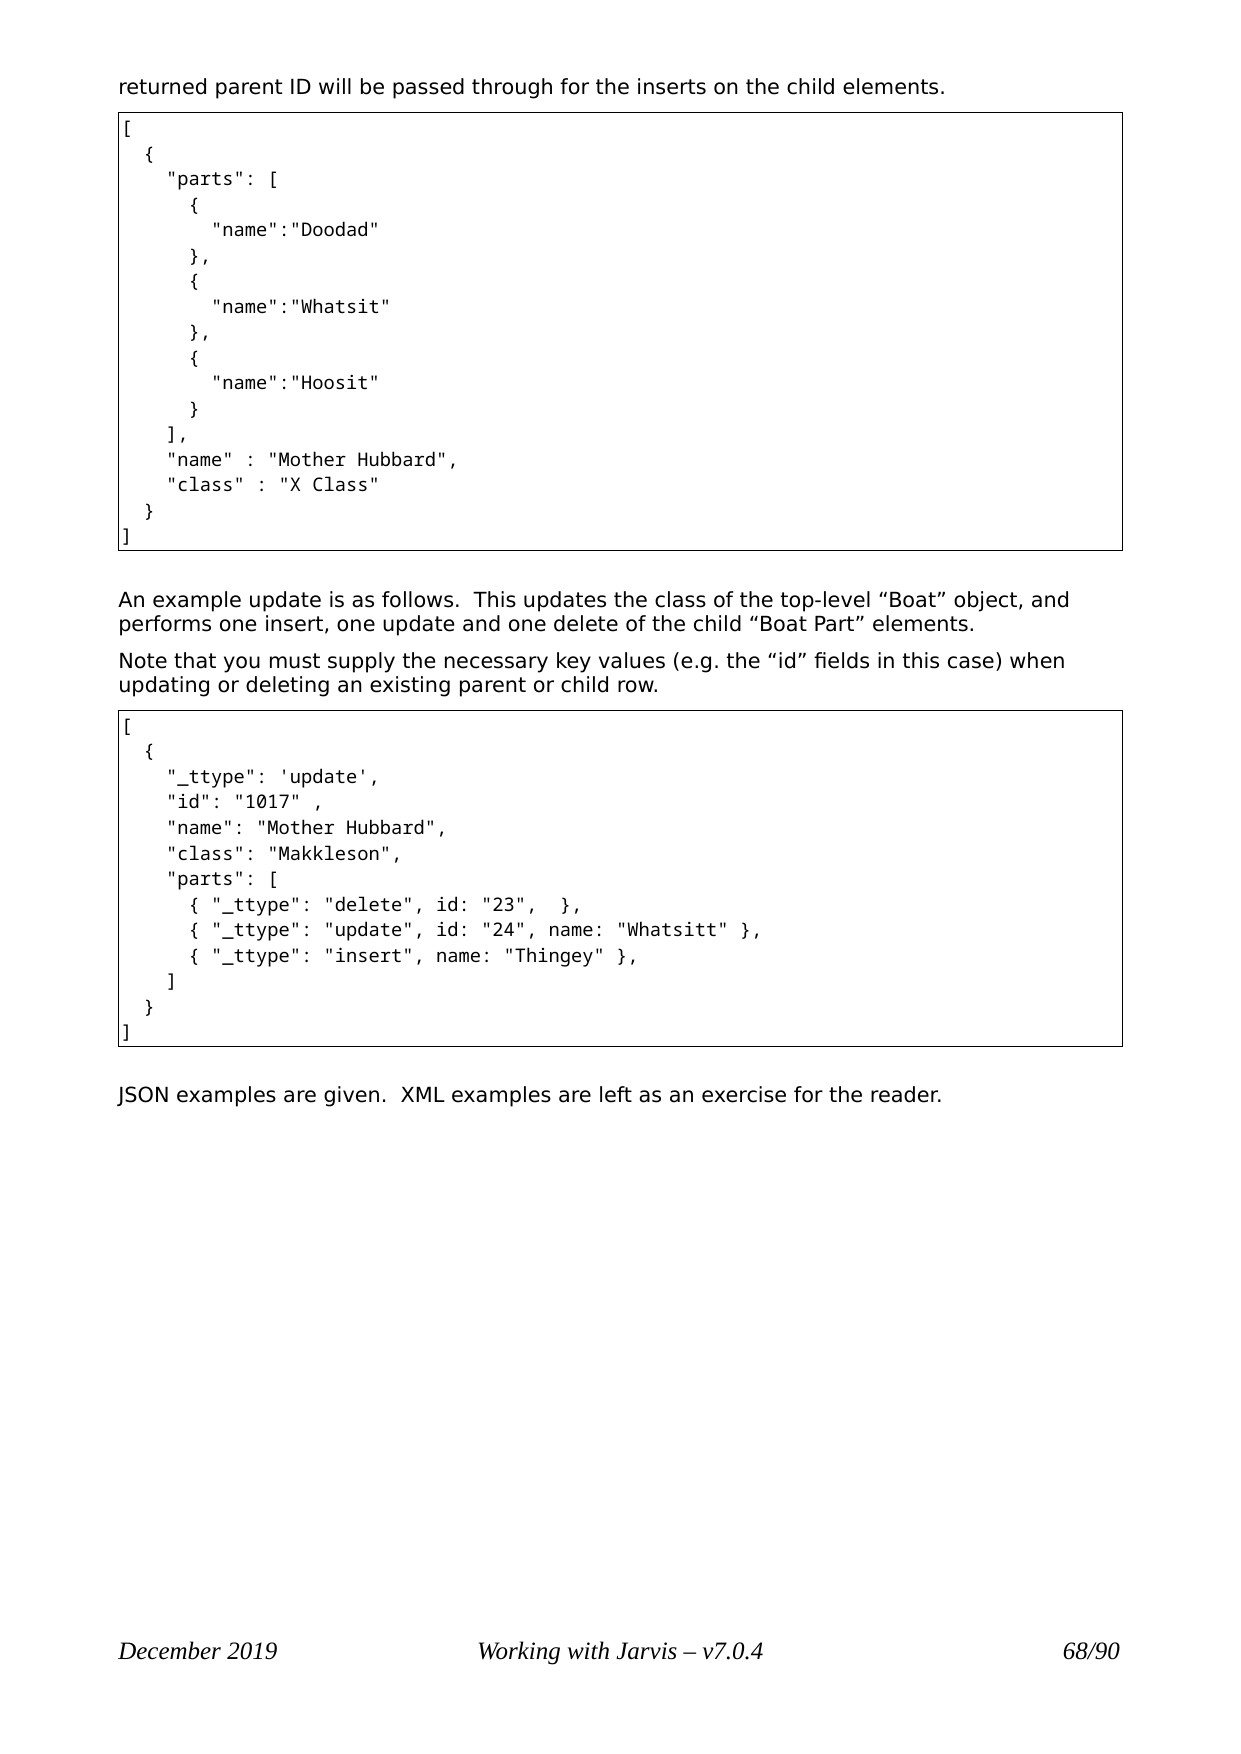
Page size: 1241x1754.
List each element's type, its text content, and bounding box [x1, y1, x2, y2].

text An example update is as follows. This updates the class of the top-level “Boat” object, and performs one insert, one update and one delete of the child “Boat Part” elements. [118, 588, 1122, 636]
text "class": "Makkleson", [119, 837, 1122, 863]
text { "_ttype": "insert", name: "Thingey" }, [119, 939, 1122, 965]
text } [119, 494, 1122, 520]
text "class" : "X Class" [119, 469, 1122, 494]
text [ [119, 113, 1122, 137]
text { [119, 735, 1122, 761]
text { [119, 137, 1122, 163]
text Note that you must supply the necessary key values (e.g. the “id” fields in this case) when updating or deleting an existing parent or child row. [118, 649, 1122, 697]
text } [119, 392, 1122, 418]
text "id": "1017" , [119, 786, 1122, 812]
text { "_ttype": "delete", id: "23", }, [119, 888, 1122, 914]
text [ [119, 711, 1122, 735]
text "parts": [ [119, 863, 1122, 888]
text "name":"Doodad" [119, 214, 1122, 239]
text "name":"Whatsit" [119, 290, 1122, 316]
text "_ttype": 'update', [119, 761, 1122, 786]
text "parts": [ [119, 163, 1122, 188]
text "name" : "Mother Hubbard", [119, 443, 1122, 469]
text ] [119, 1016, 1122, 1046]
text { [119, 341, 1122, 367]
text { "_ttype": "update", id: "24", name: "Whatsitt" }, [119, 914, 1122, 939]
text ] [119, 965, 1122, 990]
text { [119, 265, 1122, 290]
text }, [119, 316, 1122, 341]
text }, [119, 239, 1122, 265]
text { [119, 188, 1122, 214]
text "name": "Mother Hubbard", [119, 812, 1122, 837]
text JSON examples are given. XML examples are left as an exercise for the reader. [118, 1083, 1122, 1108]
text ] [119, 520, 1122, 550]
text } [119, 990, 1122, 1016]
text returned parent ID will be passed through for the inserts on the child elements. [118, 75, 1122, 99]
text ], [119, 418, 1122, 443]
text "name":"Hoosit" [119, 367, 1122, 392]
